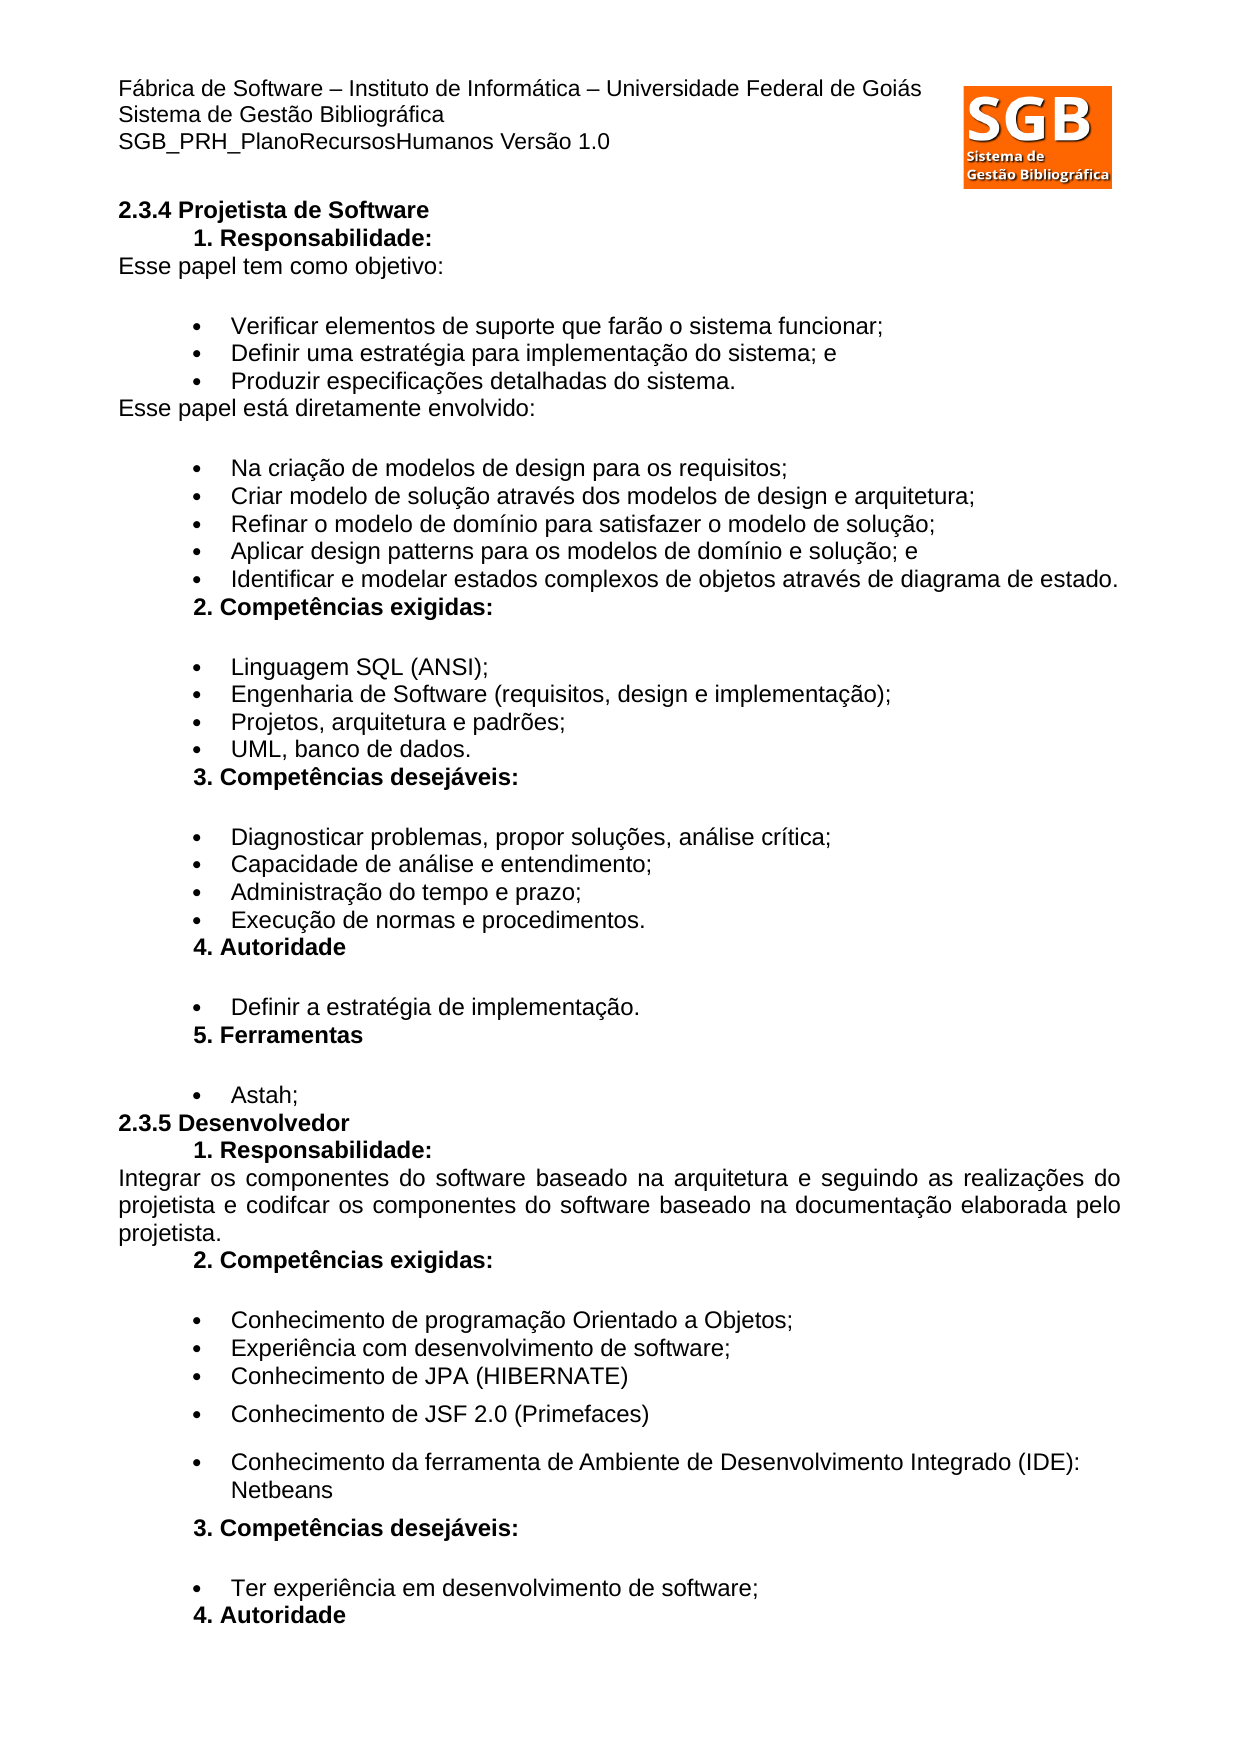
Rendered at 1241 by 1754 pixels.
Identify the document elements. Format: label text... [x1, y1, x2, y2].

list Refinar o modelo de domínio para satisfazer o modelo de solução; [193, 509, 1122, 537]
text 3. Competências desejáveis: [118, 763, 1122, 790]
text 2. Competências exigidas: [118, 1246, 1122, 1274]
list Experiência com desenvolvimento de software; [193, 1334, 1122, 1362]
list Definir a estratégia de implementação. [193, 993, 1122, 1021]
list Verificar elementos de suporte que farão o sistema funcionar; [193, 312, 1122, 339]
list Identificar e modelar estados complexos de objetos através de diagrama de estado. [193, 565, 1122, 592]
list Administração do tempo e prazo; [193, 878, 1122, 906]
list Conhecimento da ferramenta de Ambiente de Desenvolvimento Integrado (IDE): Netbeans [193, 1448, 1122, 1503]
list Capacidade de análise e entendimento; [193, 850, 1122, 878]
text 1. Responsabilidade: [118, 1136, 1122, 1164]
list Aplicar design patterns para os modelos de domínio e solução; e [193, 537, 1122, 565]
text 2.3.4 Projetista de Software [118, 196, 1122, 224]
list Conhecimento de programação Orientado a Objetos; [193, 1306, 1122, 1334]
list UML, banco de dados. [193, 735, 1122, 763]
text Esse papel está diretamente envolvido: [118, 394, 1122, 422]
list Criar modelo de solução através dos modelos de design e arquitetura; [193, 482, 1122, 509]
list Conhecimento de JPA (HIBERNATE) [193, 1362, 1122, 1389]
list Conhecimento de JSF 2.0 (Primefaces) [193, 1400, 1122, 1427]
list Astah; [193, 1081, 1122, 1108]
list Produzir especificações detalhadas do sistema. [193, 367, 1122, 394]
list Ter experiência em desenvolvimento de software; [193, 1574, 1122, 1601]
list Execução de normas e procedimentos. [193, 906, 1122, 933]
list Projetos, arquitetura e padrões; [193, 708, 1122, 735]
text 4. Autoridade [118, 933, 1122, 961]
list Engenharia de Software (requisitos, design e implementação); [193, 680, 1122, 708]
text 1. Responsabilidade: [118, 224, 1122, 252]
text 4. Autoridade [118, 1601, 1122, 1629]
list Linguagem SQL (ANSI); [193, 652, 1122, 680]
text Esse papel tem como objetivo: [118, 252, 1122, 279]
text 5. Ferramentas [118, 1021, 1122, 1048]
text 2. Competências exigidas: [118, 592, 1122, 620]
text Integrar os componentes do software baseado na arquitetura e seguindo as realizações do projetista e codifcar os componentes do software baseado na documentação elaborada pelo projetista. [118, 1164, 1122, 1246]
list Na criação de modelos de design para os requisitos; [193, 454, 1122, 482]
list Definir uma estratégia para implementação do sistema; e [193, 339, 1122, 367]
text 2.3.5 Desenvolvedor [118, 1108, 1122, 1136]
list Diagnosticar problemas, propor soluções, análise crítica; [193, 823, 1122, 850]
text 3. Competências desejáveis: [118, 1514, 1122, 1541]
